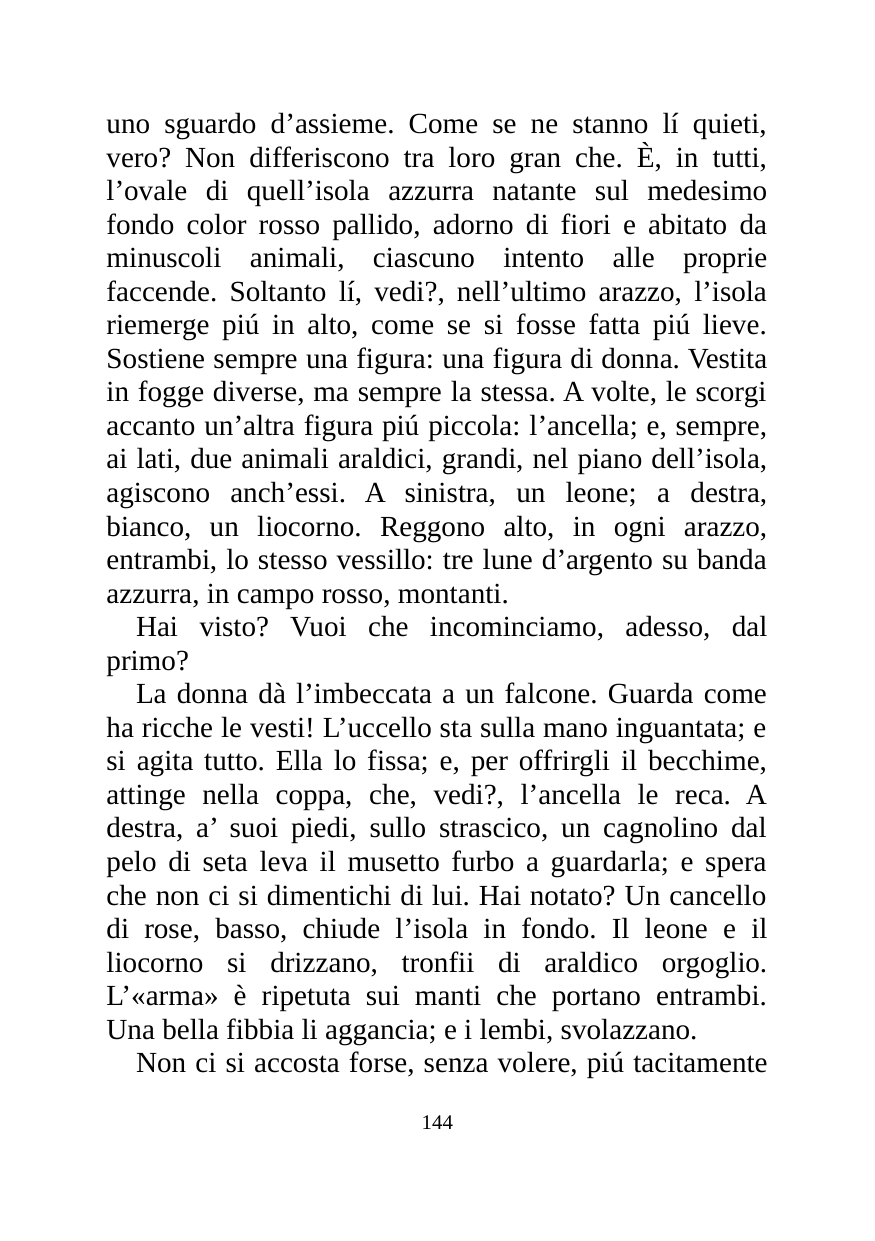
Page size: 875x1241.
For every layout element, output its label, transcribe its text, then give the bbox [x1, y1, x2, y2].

text Non ci si accosta forse, senza volere, piú tacitamente [106, 1045, 768, 1079]
text Hai visto? Vuoi che incominciamo, adesso, dal primo? [106, 609, 768, 676]
text uno sguardo d’assieme. Come se ne stanno lí quieti, vero? Non differiscono tra loro gran che. È, in tutti, l’ovale di quell’isola azzurra natante sul medesimo fondo color rosso pallido, adorno di fiori e abitato da minuscoli animali, ciascuno intento alle proprie faccende. Soltanto lí, vedi?, nell’ultimo arazzo, l’isola riemerge piú in alto, come se si fosse fatta piú lieve. Sostiene sempre una figura: una figura di donna. Vestita in fogge diverse, ma sempre la stessa. A volte, le scorgi accanto un’altra figura piú piccola: l’ancella; e, sempre, ai lati, due animali araldici, grandi, nel piano dell’isola, agiscono anch’essi. A sinistra, un leone; a destra, bianco, un liocorno. Reggono alto, in ogni arazzo, entrambi, lo stesso vessillo: tre lune d’argento su banda azzurra, in campo rosso, montanti. [106, 106, 768, 609]
text La donna dà l’imbeccata a un falcone. Guarda come ha ricche le vesti! L’uccello sta sulla mano inguantata; e si agita tutto. Ella lo fissa; e, per offrirgli il becchime, attinge nella coppa, che, vedi?, l’ancella le reca. A destra, a’ suoi piedi, sullo strascico, un cagnolino dal pelo di seta leva il musetto furbo a guardarla; e spera che non ci si dimentichi di lui. Hai notato? Un cancello di rose, basso, chiude l’isola in fondo. Il leone e il liocorno si drizzano, tronfii di araldico orgoglio. L’«arma» è ripetuta sui manti che portano entrambi. Una bella fibbia li aggancia; e i lembi, svolazzano. [106, 676, 768, 1045]
